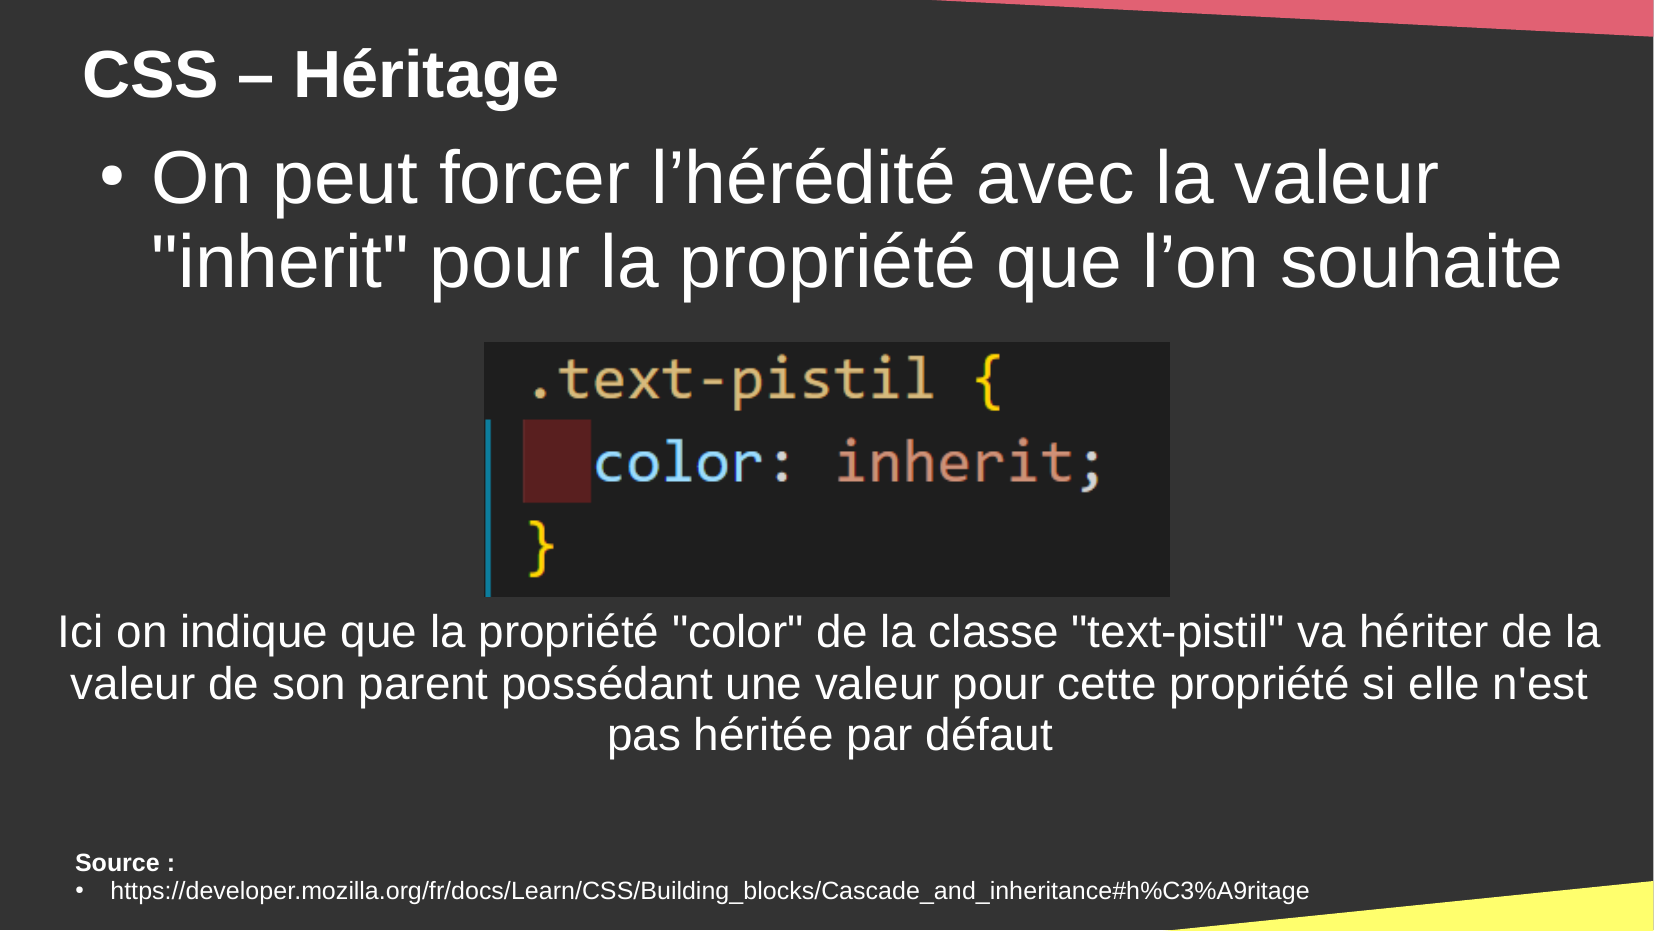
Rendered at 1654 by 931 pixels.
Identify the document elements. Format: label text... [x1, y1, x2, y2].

text_box [1163, 880, 1654, 931]
list On peut forcer l’hérédité avec la valeur "inherit" pour la propriété que l’on souhaite [80, 135, 1605, 319]
picture [484, 342, 1170, 597]
text_box Ici on indique que la propriété "color" de la classe "text-pistil" va hériter de la valeur de son parent possédant une valeur pour cette propriété si elle n'est pas héritée par défaut [35, 599, 1625, 768]
text_box [931, 0, 1654, 37]
title CSS – Héritage [82, 37, 1571, 122]
text_box Source : https://developer.mozilla.org/fr/docs/Learn/CSS/Building_blocks/Cascade_and_inheritance#h%C3%A9ritage [60, 841, 1546, 913]
